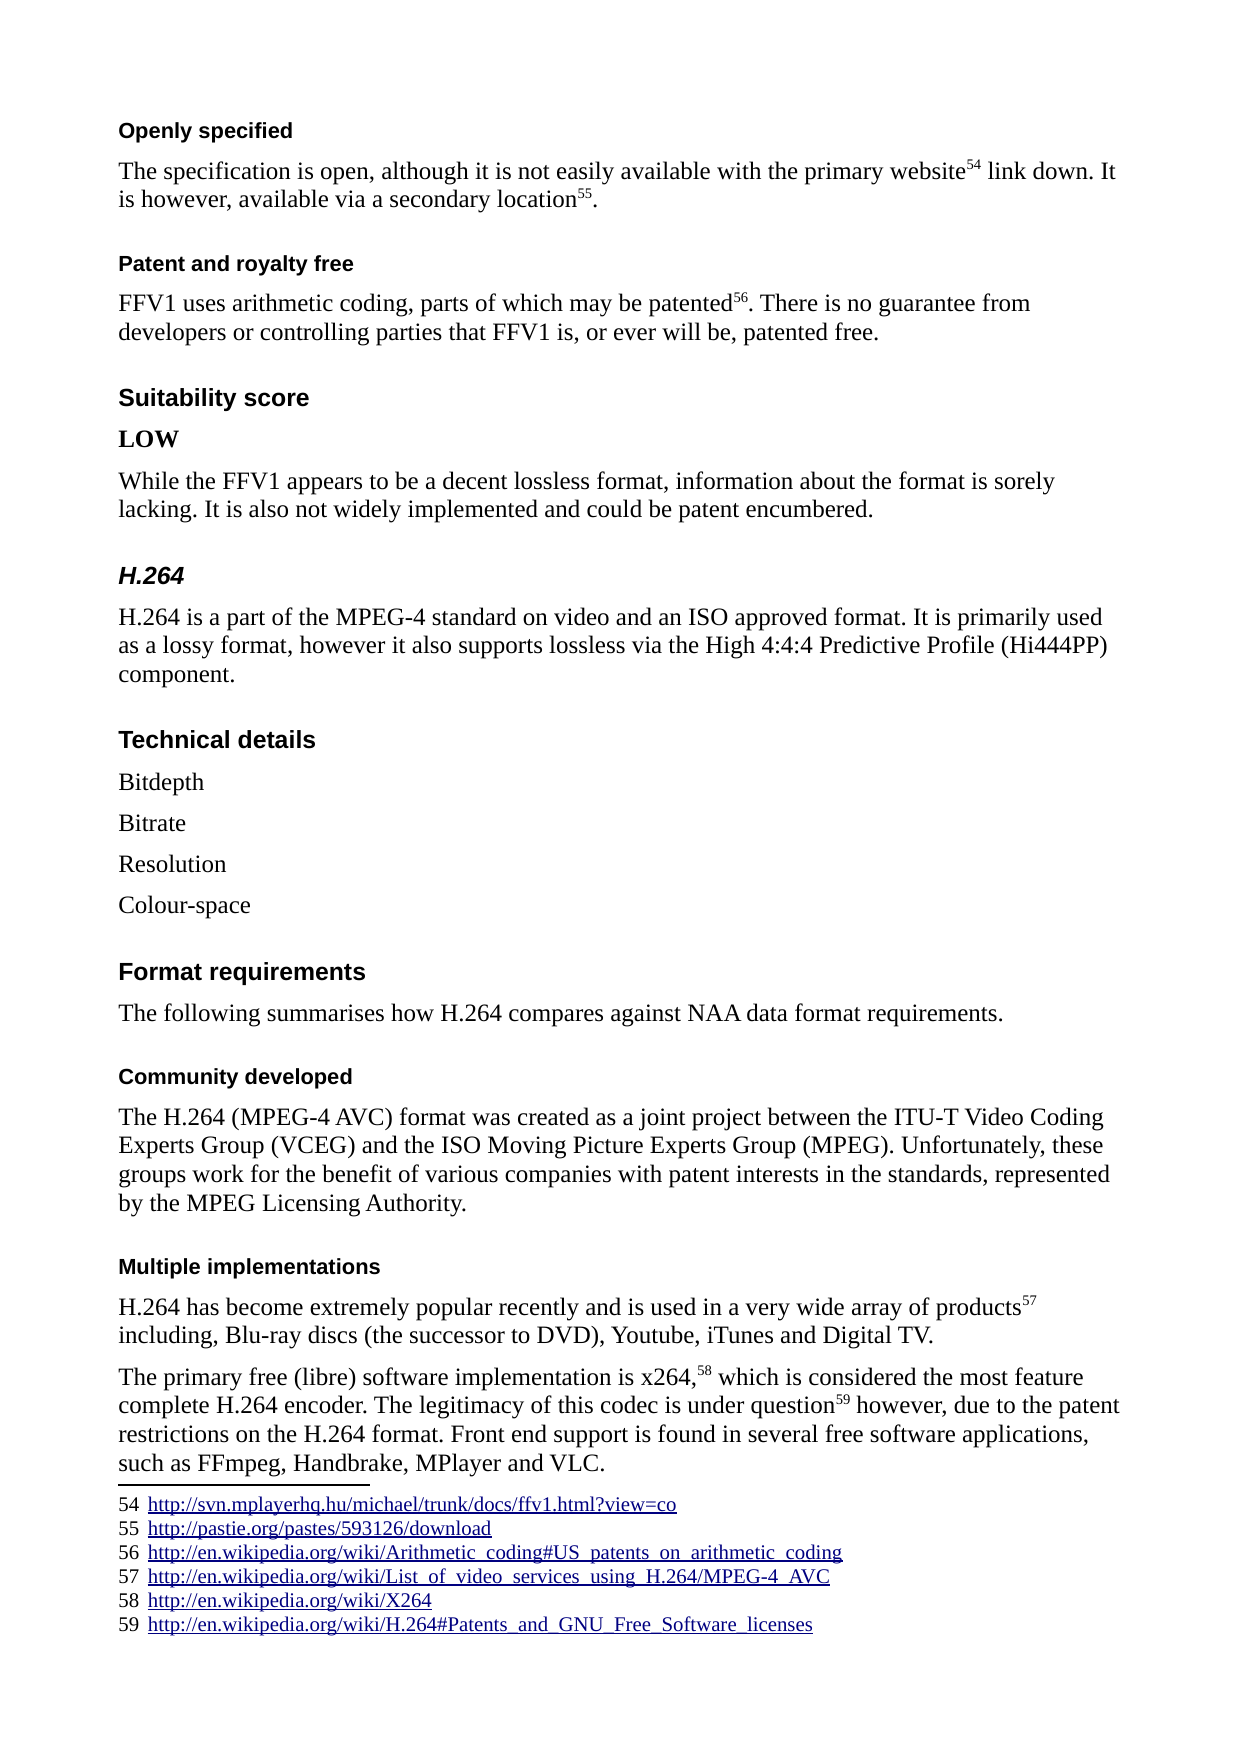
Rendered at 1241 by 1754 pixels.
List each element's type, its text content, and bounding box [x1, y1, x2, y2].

subtitle Community developed [118, 1064, 1122, 1089]
text http://en.wikipedia.org/wiki/H.264#Patents_and_GNU_Free_Software_licenses [118, 1612, 1122, 1636]
text The following summarises how H.264 compares against NAA data format requirements. [118, 998, 1122, 1026]
text http://en.wikipedia.org/wiki/Arithmetic_coding#US_patents_on_arithmetic_coding [118, 1539, 1122, 1564]
text http://svn.mplayerhq.hu/michael/trunk/docs/ffv1.html?view=co [118, 1491, 1122, 1516]
subtitle Format requirements [118, 957, 1122, 985]
text http://pastie.org/pastes/593126/download [118, 1516, 1122, 1539]
text Resolution [118, 849, 1122, 878]
text While the FFV1 appears to be a decent lossless format, information about the format is sorely lacking. It is also not widely implemented and could be patent encumbered. [118, 466, 1122, 523]
subtitle Multiple implementations [118, 1254, 1122, 1279]
text H.264 has become extremely popular recently and is used in a very wide array of products including, Blu-ray discs (the successor to DVD), Youtube, iTunes and Digital TV. [118, 1292, 1122, 1349]
text http://en.wikipedia.org/wiki/List_of_video_services_using_H.264/MPEG-4_AVC [118, 1564, 1122, 1588]
text H.264 is a part of the MPEG-4 standard on video and an ISO approved format. It is primarily used as a lossy format, however it also supports lossless via the High 4:4:4 Predictive Profile (Hi444PP) component. [118, 602, 1122, 688]
subtitle Patent and royalty free [118, 251, 1122, 276]
subtitle Suitability score [118, 383, 1122, 412]
text The H.264 (MPEG-4 AVC) format was created as a joint project between the ITU-T Video Coding Experts Group (VCEG) and the ISO Moving Picture Experts Group (MPEG). Unfortunately, these groups work for the benefit of various companies with patent interests in the standards, represented by the MPEG Licensing Authority. [118, 1102, 1122, 1217]
subtitle H.264 [118, 561, 1122, 589]
text Colour-space [118, 890, 1122, 919]
subtitle Openly specified [118, 118, 1122, 143]
text LOW [118, 424, 1122, 453]
text The specification is open, although it is not easily available with the primary website link down. It is however, available via a secondary location. [118, 156, 1122, 213]
subtitle Technical details [118, 726, 1122, 754]
text http://en.wikipedia.org/wiki/X264 [118, 1588, 1122, 1612]
text FFV1 uses arithmetic coding, parts of which may be patented. There is no guarantee from developers or controlling parties that FFV1 is, or ever will be, patented free. [118, 288, 1122, 346]
text Bitrate [118, 808, 1122, 837]
text Bitdepth [118, 767, 1122, 795]
text The primary free (libre) software implementation is x264, which is considered the most feature complete H.264 encoder. The legitimacy of this codec is under question however, due to the patent restrictions on the H.264 format. Front end support is found in several free software applications, such as FFmpeg, Handbrake, MPlayer and VLC. [118, 1362, 1122, 1477]
